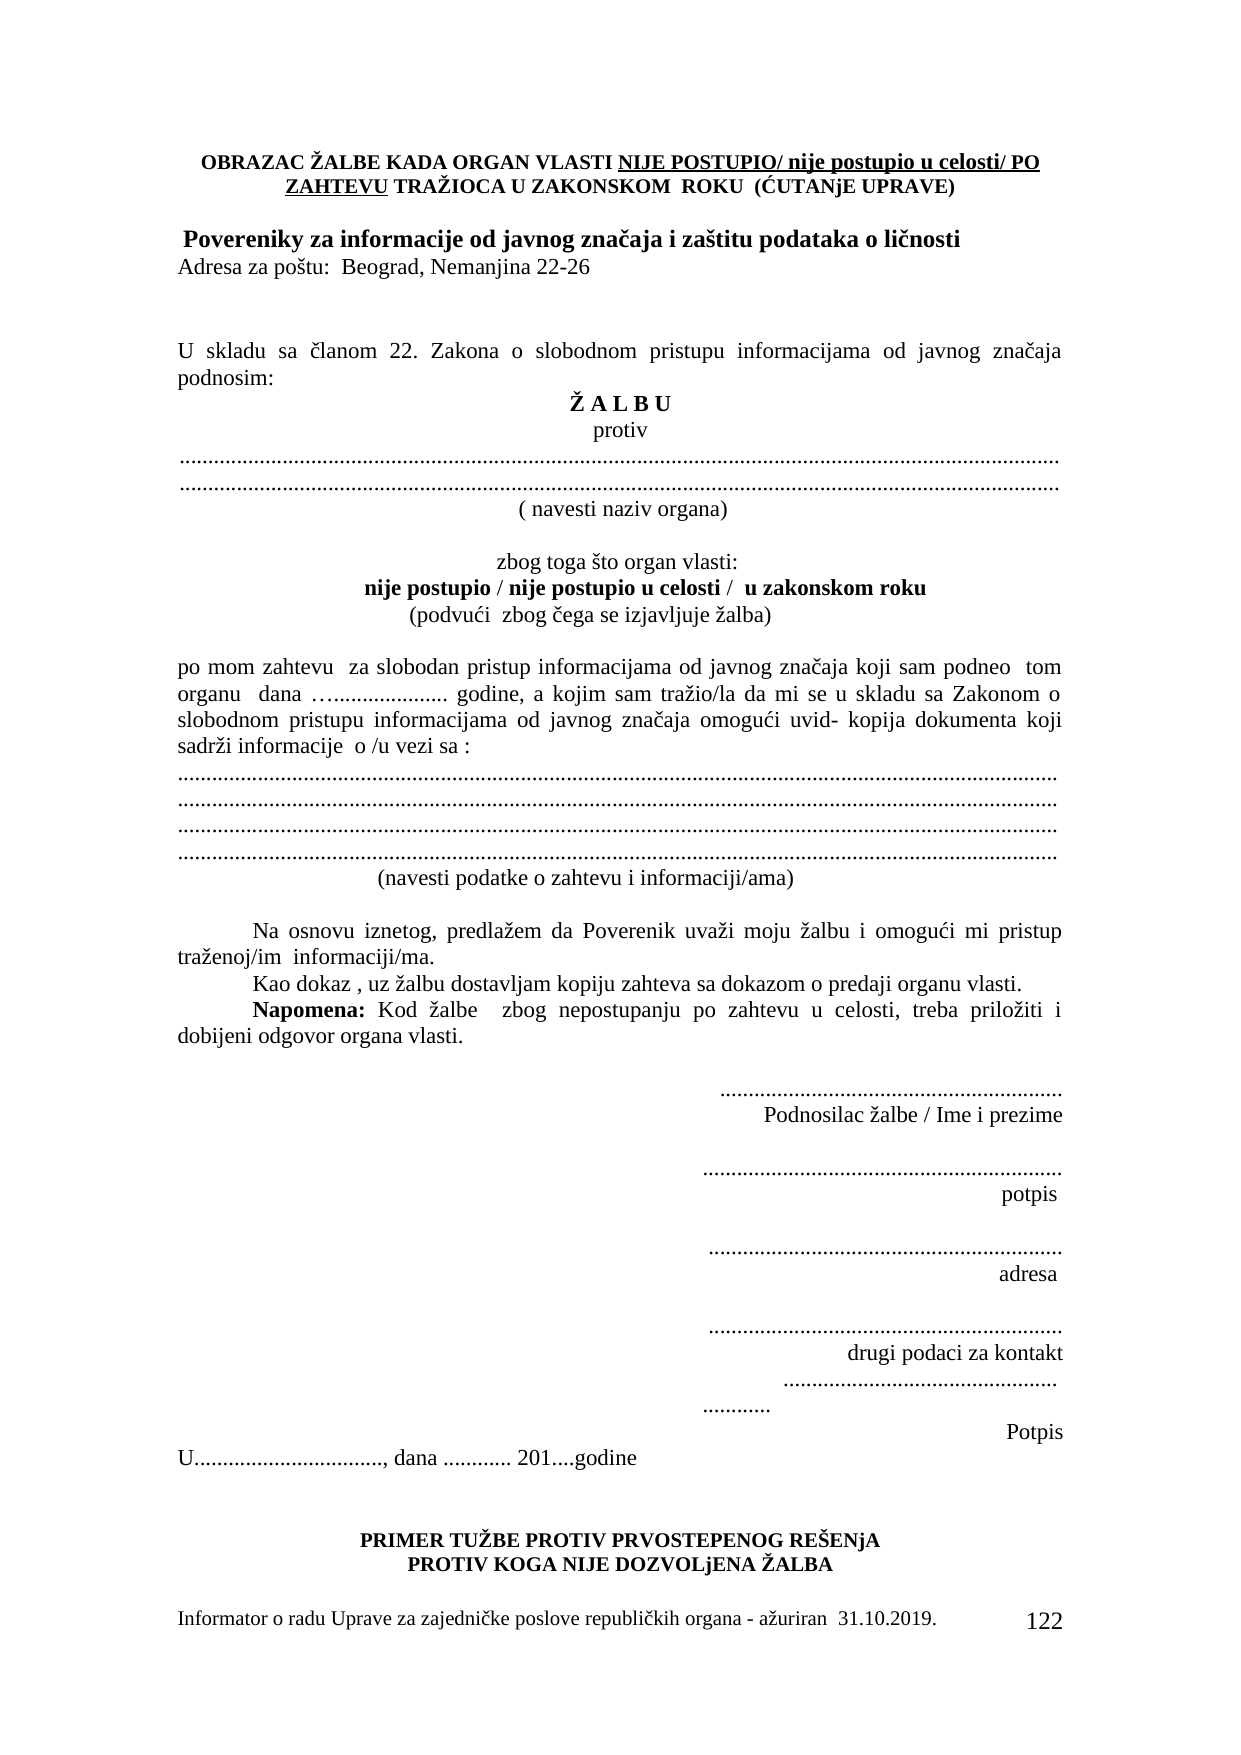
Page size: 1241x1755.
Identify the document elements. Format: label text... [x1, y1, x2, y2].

text .......................................................................................................................................................... [177, 785, 1063, 812]
text Napomena: Kod žalbe zbog nepostupanju po zahtevu u celosti, treba priložiti i dobijeni odgovor organa vlasti. [177, 996, 1063, 1049]
text Adresa za poštu: Beograd, Nemanjina 22-26 [177, 253, 1063, 279]
text U skladu sa članom 22. Zakona o slobodnom pristupu informacijama od javnog značaja podnosim: [177, 337, 1063, 390]
text (podvući zbog čega se izjavlјuje žalba) [215, 601, 1063, 627]
text .......................................................................................................................................................... [177, 812, 1063, 838]
text Podnosilac žalbe / Ime i prezime [702, 1101, 1063, 1128]
text .......................................................................................................................................................... [177, 443, 1063, 469]
text .......................................................................................................................................................... [177, 469, 1063, 495]
text protiv [177, 416, 1063, 443]
text PROTIV KOGA NIJE DOZVOLjENA ŽALBA [177, 1552, 1063, 1576]
text U................................., dana ............ 201....godine [177, 1444, 1063, 1470]
text .............................................................. adresa [302, 1233, 1063, 1286]
text PRIMER TUŽBE PROTIV PRVOSTEPENOG REŠENјA [177, 1528, 1063, 1552]
text .............................................................. drugi podaci za kontakt [302, 1312, 1063, 1365]
text ............................................................ [702, 1075, 1063, 1101]
text ( navesti naziv organa) [177, 495, 1063, 522]
text ............................................................ [177, 1365, 1063, 1418]
text Na osnovu iznetog, predlažem da Poverenik uvaži moju žalbu i omogući mi pristup traženoj/im informaciji/ma. [177, 917, 1063, 970]
text Potpis [702, 1418, 1063, 1444]
text nije postupio / nije postupio u celosti / u zakonskom roku [227, 574, 1063, 601]
text Povereniky za informacije od javnog značaja i zaštitu podataka o ličnosti [177, 224, 1063, 253]
text OBRAZAC ŽALBE KADA ORGAN VLASTI NIJE POSTUPIO/ nije postupio u celosti/ PO ZAHTEVU TRAŽIOCA U ZAKONSKOM ROKU (ĆUTANјE UPRAVE) [177, 148, 1063, 198]
text po mom zahtevu za slobodan pristup informacijama od javnog značaja koji sam podneo tom organu dana ….................... godine, a kojim sam tražio/la da mi se u skladu sa Zakonom o slobodnom pristupu informacijama od javnog značaja omogući uvid- kopija dokumenta koji sadrži informacije o /u vezi sa : [177, 653, 1063, 759]
text zbog toga što organ vlasti: [177, 548, 1063, 574]
text (navesti podatke o zahtevu i informaciji/ama) [177, 864, 1063, 891]
text Ž A L B U [177, 390, 1063, 416]
text .......................................................................................................................................................... [177, 759, 1063, 785]
text Kao dokaz , uz žalbu dostavlјam kopiju zahteva sa dokazom o predaji organu vlasti. [177, 970, 1063, 996]
text .......................................................................................................................................................... [177, 838, 1063, 864]
text ............................................................... potpis [702, 1154, 1063, 1207]
